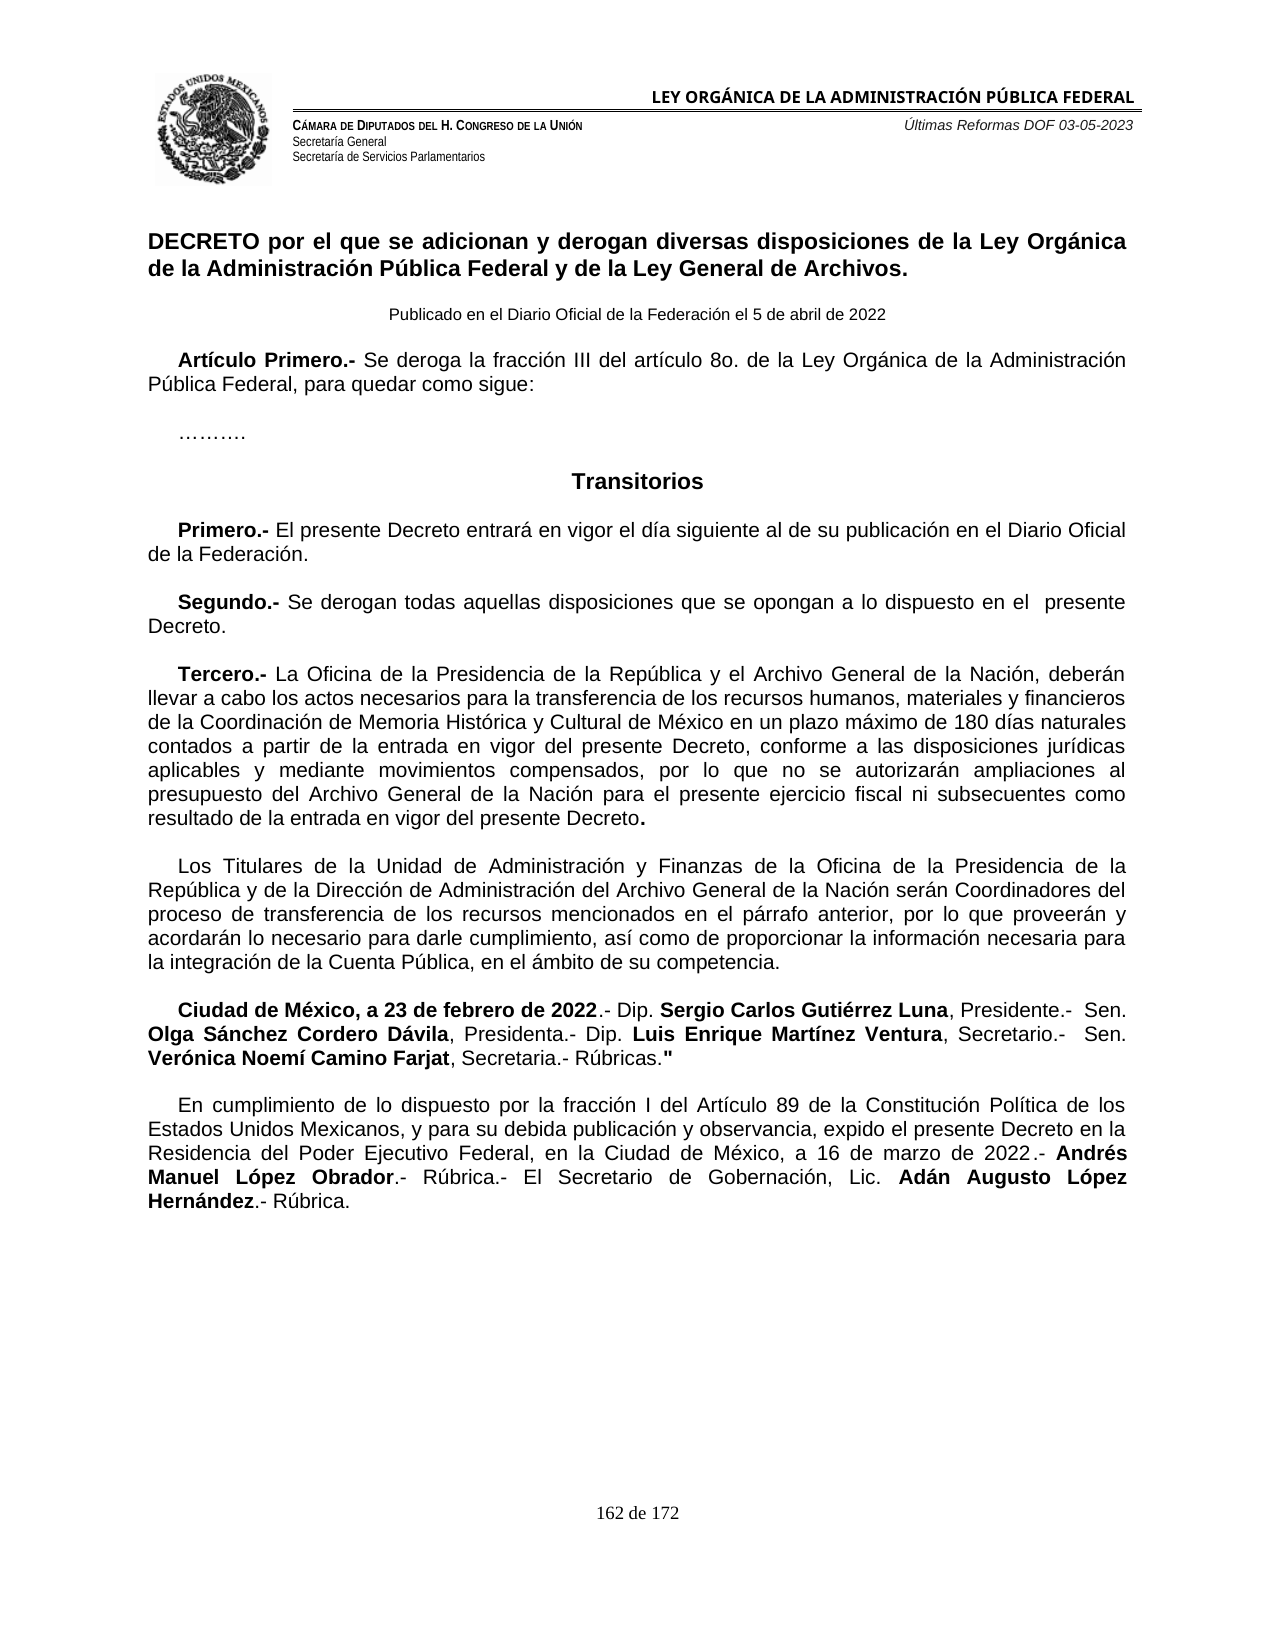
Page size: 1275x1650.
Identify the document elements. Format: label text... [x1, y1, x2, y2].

text Ciudad de México, a 23 de febrero de 2022.- Dip. Sergio Carlos Gutiérrez Luna, Presidente.- Sen. Olga Sánchez Cordero Dávila, Presidenta.- Dip. Luis Enrique Martínez Ventura, Secretario.- Sen. Verónica Noemí Camino Farjat, Secretaria.- Rúbricas." [148, 997, 1127, 1069]
text Tercero.- La Oficina de la Presidencia de la República y el Archivo General de la Nación, deberán llevar a cabo los actos necesarios para la transferencia de los recursos humanos, materiales y financieros de la Coordinación de Memoria Histórica y Cultural de México en un plazo máximo de 180 días naturales contados a partir de la entrada en vigor del presente Decreto, conforme a las disposiciones jurídicas aplicables y mediante movimientos compensados, por lo que no se autorizarán ampliaciones al presupuesto del Archivo General de la Nación para el presente ejercicio fiscal ni subsecuentes como resultado de la entrada en vigor del presente Decreto. [148, 662, 1127, 830]
text Artículo Primero.- Se deroga la fracción III del artículo 8o. de la Ley Orgánica de la Administración Pública Federal, para quedar como sigue: [148, 348, 1127, 396]
text Publicado en el Diario Oficial de la Federación el 5 de abril de 2022 [148, 305, 1127, 324]
text Los Titulares de la Unidad de Administración y Finanzas de la Oficina de la Presidencia de la República y de la Dirección de Administración del Archivo General de la Nación serán Coordinadores del proceso de transferencia de los recursos mencionados en el párrafo anterior, por lo que proveerán y acordarán lo necesario para darle cumplimiento, así como de proporcionar la información necesaria para la integración de la Cuenta Pública, en el ámbito de su competencia. [148, 854, 1127, 973]
text Primero.- El presente Decreto entrará en vigor el día siguiente al de su publicación en el Diario Oficial de la Federación. [148, 518, 1127, 566]
text Segundo.- Se derogan todas aquellas disposiciones que se opongan a lo dispuesto en el presente Decreto. [148, 590, 1127, 638]
text DECRETO por el que se adicionan y derogan diversas disposiciones de la Ley Orgánica de la Administración Pública Federal y de la Ley General de Archivos. [148, 228, 1127, 281]
text Transitorios [148, 468, 1127, 494]
text En cumplimiento de lo dispuesto por la fracción I del Artículo 89 de la Constitución Política de los Estados Unidos Mexicanos, y para su debida publicación y observancia, expido el presente Decreto en la Residencia del Poder Ejecutivo Federal, en la Ciudad de México, a 16 de marzo de 2022.- Andrés Manuel López Obrador.- Rúbrica.- El Secretario de Gobernación, Lic. Adán Augusto López Hernández.- Rúbrica. [148, 1093, 1127, 1213]
text ………. [148, 420, 1127, 444]
